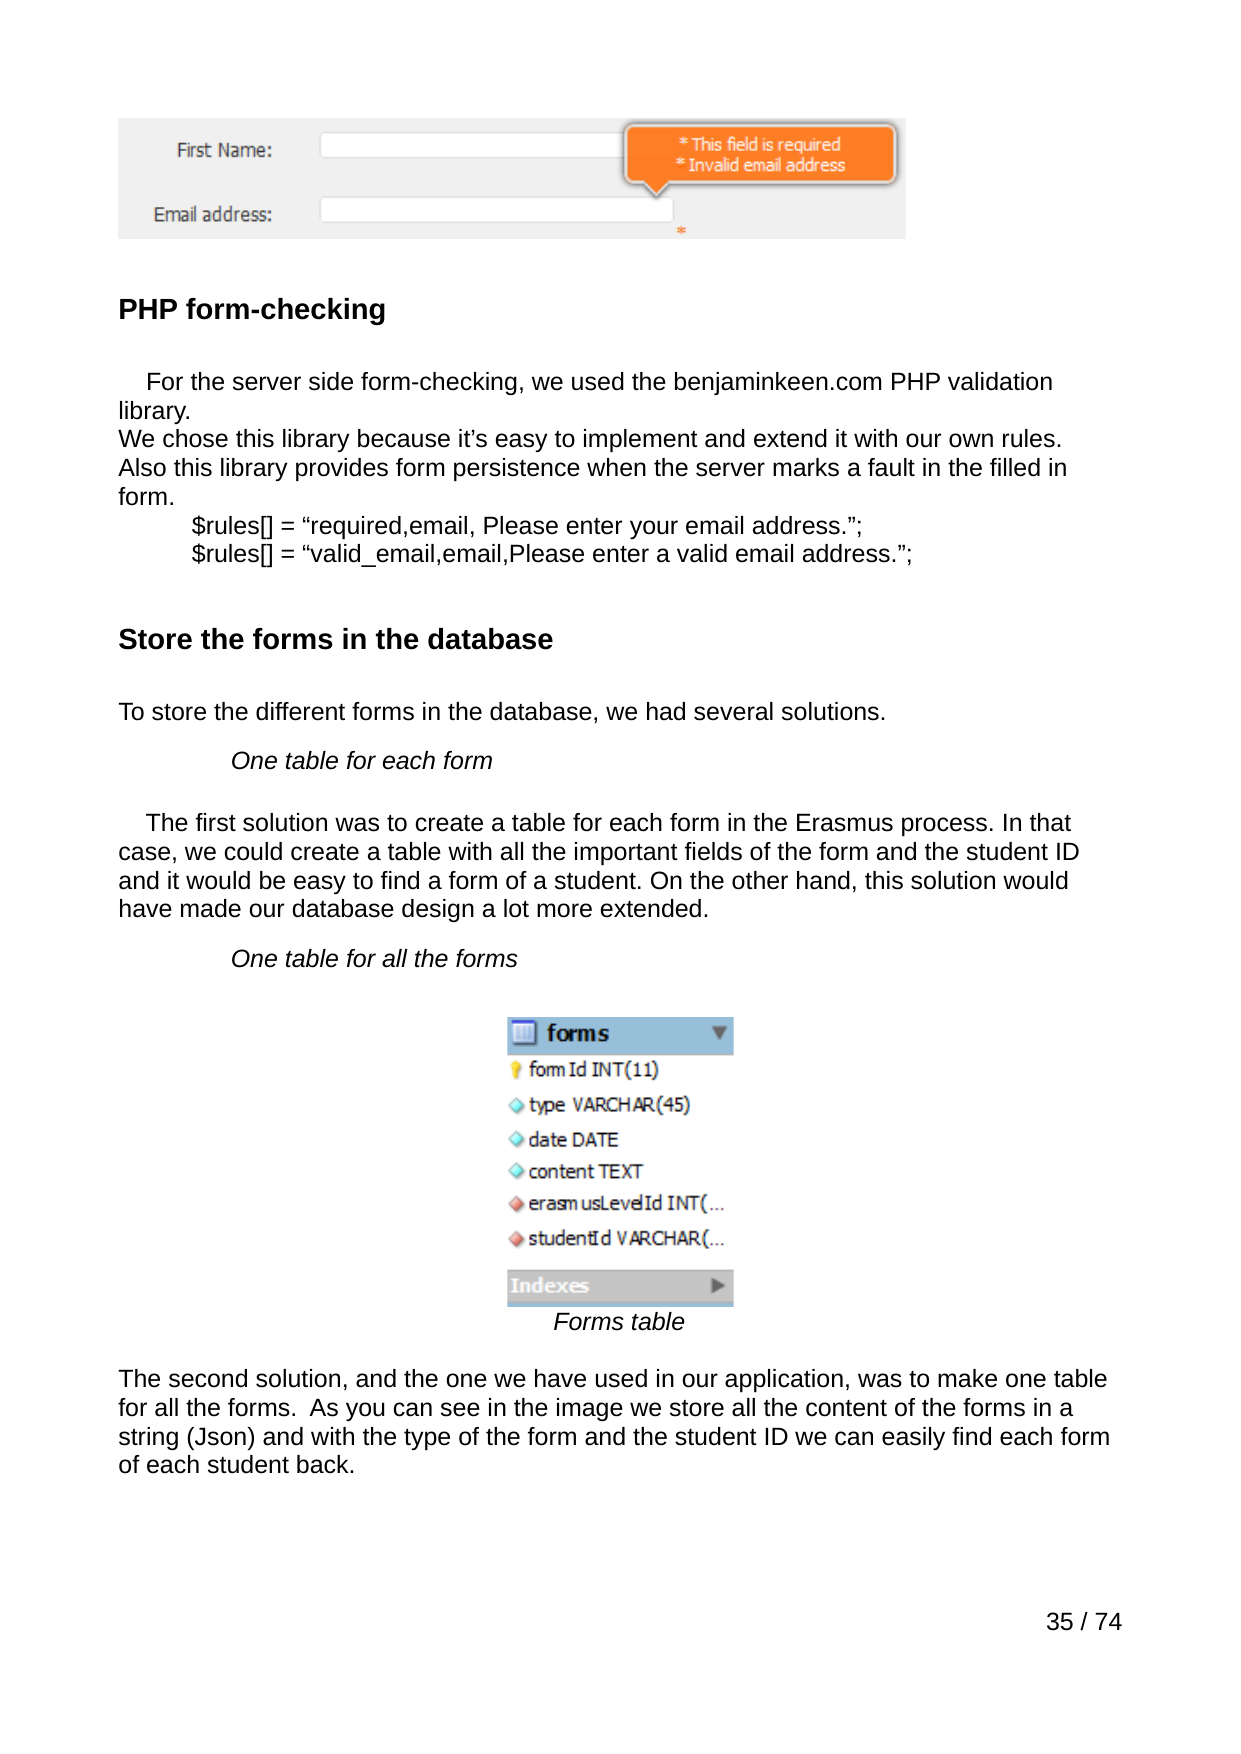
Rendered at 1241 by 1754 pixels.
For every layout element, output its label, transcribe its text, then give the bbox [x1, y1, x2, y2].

subtitle Store the forms in the database [118, 622, 1122, 656]
text The first solution was to create a table for each form in the Erasmus process. In that case, we could create a table with all the important fields of the form and the student ID and it would be easy to find a form of a student. On the other hand, this solution would have made our database design a lot more extended. [118, 779, 1122, 923]
list One table for each form [156, 746, 1122, 775]
text To store the different forms in the database, we had several solutions. [118, 668, 1122, 726]
list One table for all the forms [156, 944, 1122, 973]
subtitle PHP form-checking [118, 292, 1122, 326]
text Forms table [507, 1307, 733, 1336]
text The second solution, and the one we have used in our application, was to make one table for all the forms. As you can see in the image we store all the content of the forms in a string (Json) and with the type of the form and the student ID we can easily find each form of each student back. [118, 1336, 1122, 1479]
picture [507, 1017, 734, 1307]
text For the server side form-checking, we used the benjaminkeen.com PHP validation library. We chose this library because it’s easy to implement and extend it with our own rules. Also this library provides form persistence when the server marks a fault in the filled in form. [118, 338, 1122, 511]
picture [118, 118, 906, 239]
text $rules[] = “required,email, Please enter your email address.”; $rules[] = “valid_email,email,Please enter a valid email address.”; [192, 511, 1122, 597]
